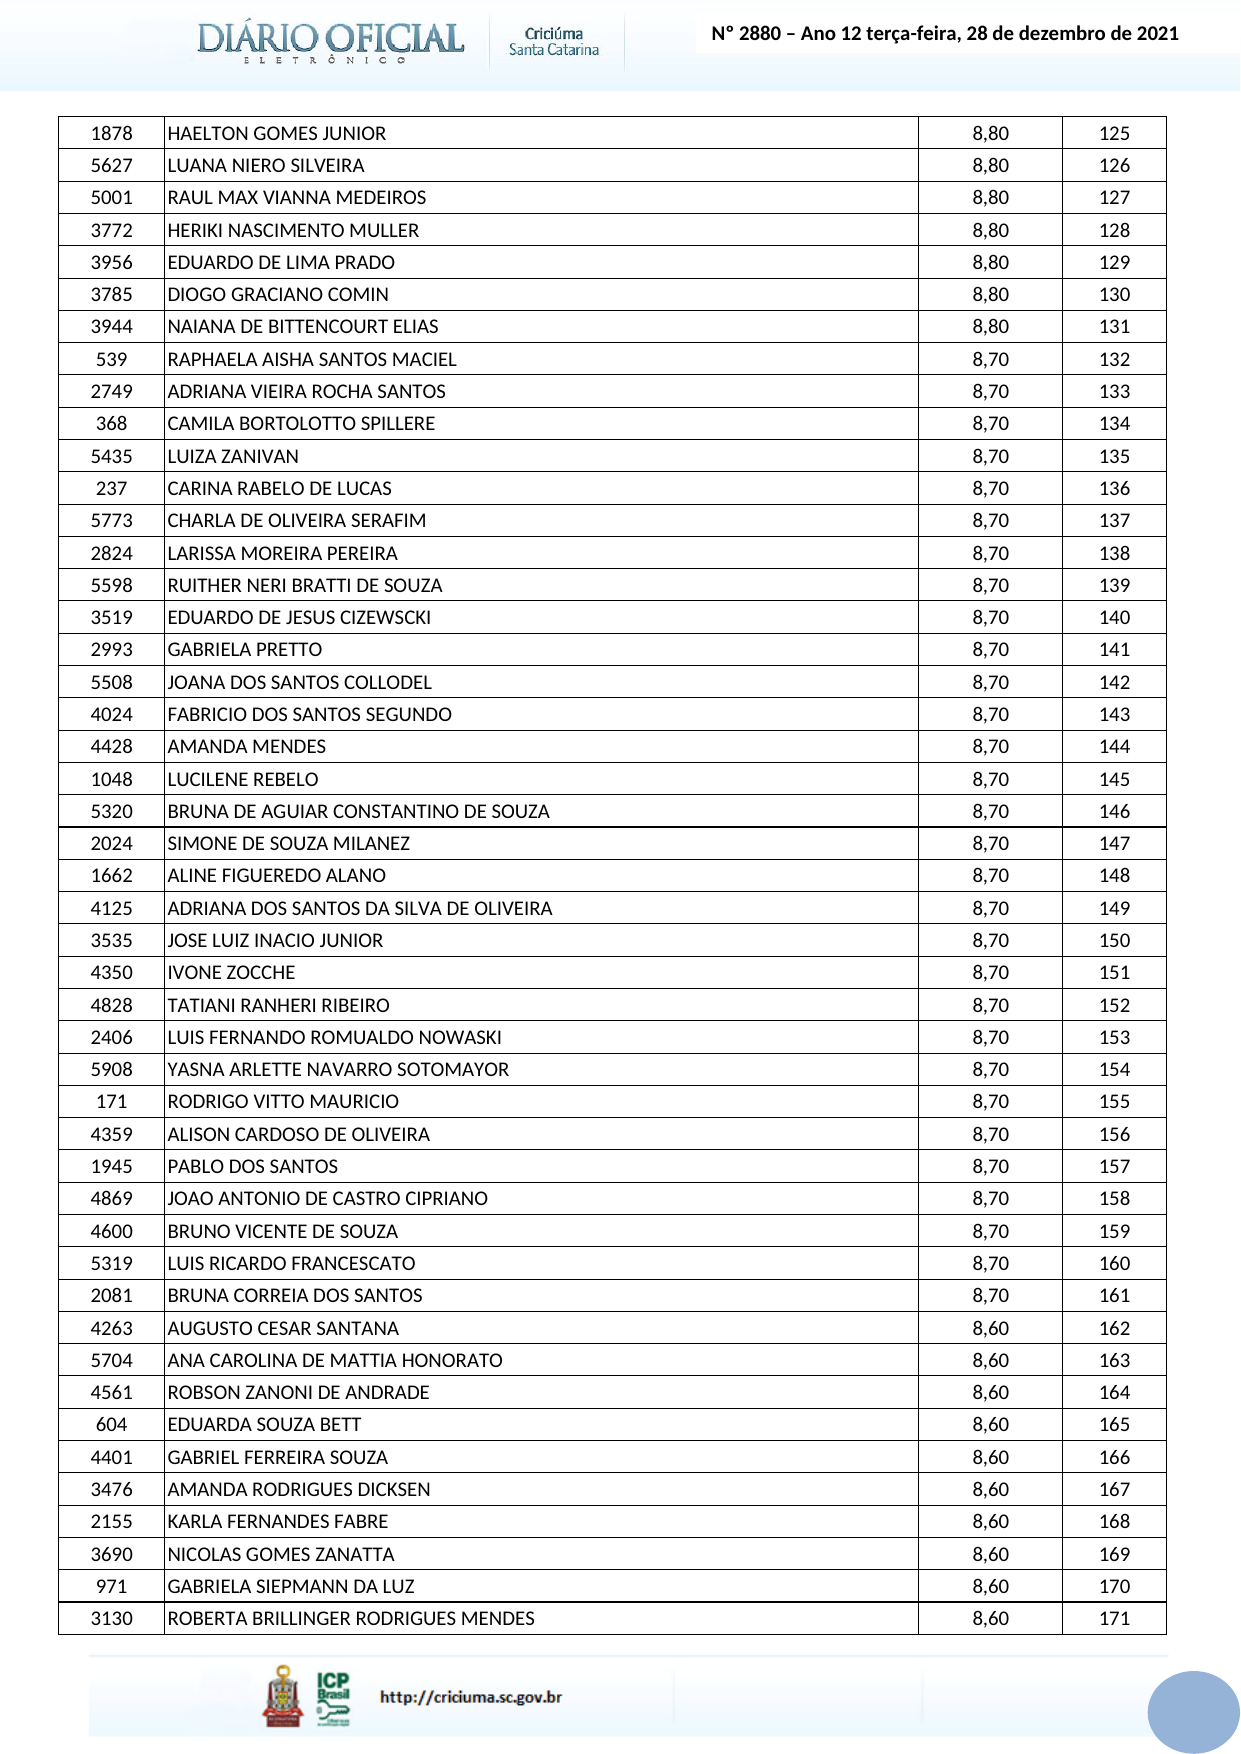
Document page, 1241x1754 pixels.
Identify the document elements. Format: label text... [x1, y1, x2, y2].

table_cell 5598 [59, 569, 164, 600]
table_cell 8,70 [919, 828, 1062, 859]
table_cell ALISON CARDOSO DE OLIVEIRA [165, 1118, 918, 1149]
table_cell 8,70 [919, 1054, 1062, 1085]
table_cell 8,60 [919, 1570, 1062, 1601]
table_cell 8,70 [919, 860, 1062, 891]
table_cell YASNA ARLETTE NAVARRO SOTOMAYOR [165, 1054, 918, 1085]
table_cell 5435 [59, 440, 164, 471]
table_cell 8,70 [919, 472, 1062, 503]
table_cell 8,70 [919, 1086, 1062, 1117]
table_cell 4869 [59, 1183, 164, 1214]
table_cell 135 [1063, 440, 1166, 471]
table_cell RODRIGO VITTO MAURICIO [165, 1086, 918, 1117]
table_cell 2155 [59, 1506, 164, 1537]
table_cell 161 [1063, 1280, 1166, 1311]
table_cell 5319 [59, 1247, 164, 1278]
table_cell 3519 [59, 601, 164, 633]
table_cell LUIZA ZANIVAN [165, 440, 918, 471]
table_cell AMANDA MENDES [165, 731, 918, 762]
table_cell 151 [1063, 957, 1166, 988]
table_cell CAMILA BORTOLOTTO SPILLERE [165, 408, 918, 439]
table_cell GABRIELA SIEPMANN DA LUZ [165, 1570, 918, 1601]
table_cell 8,70 [919, 763, 1062, 794]
table_cell 136 [1063, 472, 1166, 503]
table_cell 137 [1063, 505, 1166, 536]
table_cell DIOGO GRACIANO COMIN [165, 279, 918, 310]
table_cell 147 [1063, 828, 1166, 859]
table_cell ADRIANA DOS SANTOS DA SILVA DE OLIVEIRA [165, 892, 918, 923]
table_cell 140 [1063, 601, 1166, 633]
table_cell 5908 [59, 1054, 164, 1085]
table_cell 130 [1063, 279, 1166, 310]
table_cell 165 [1063, 1409, 1166, 1440]
table_cell 148 [1063, 860, 1166, 891]
table_cell 144 [1063, 731, 1166, 762]
table_cell 4350 [59, 957, 164, 988]
table_cell 8,60 [919, 1344, 1062, 1375]
table_cell 3130 [59, 1603, 164, 1634]
table_cell 8,70 [919, 989, 1062, 1020]
table_cell 152 [1063, 989, 1166, 1020]
table_cell 8,70 [919, 1021, 1062, 1052]
table_cell AUGUSTO CESAR SANTANA [165, 1312, 918, 1343]
table_cell CARINA RABELO DE LUCAS [165, 472, 918, 503]
table_cell 3476 [59, 1473, 164, 1504]
table_cell 8,70 [919, 440, 1062, 471]
table_cell 8,70 [919, 795, 1062, 826]
table_cell 8,80 [919, 214, 1062, 245]
table_cell EDUARDA SOUZA BETT [165, 1409, 918, 1440]
table_cell 168 [1063, 1506, 1166, 1537]
table_cell 8,80 [919, 311, 1062, 342]
table_cell RAPHAELA AISHA SANTOS MACIEL [165, 343, 918, 374]
table_cell LUANA NIERO SILVEIRA [165, 149, 918, 181]
table_cell 139 [1063, 569, 1166, 600]
table_cell 4428 [59, 731, 164, 762]
table_cell 166 [1063, 1441, 1166, 1472]
table_cell RAUL MAX VIANNA MEDEIROS [165, 182, 918, 213]
table_cell 4263 [59, 1312, 164, 1343]
table_cell 4401 [59, 1441, 164, 1472]
table_cell 3944 [59, 311, 164, 342]
table_cell 8,80 [919, 279, 1062, 310]
table_cell 8,70 [919, 601, 1062, 633]
table_cell GABRIEL FERREIRA SOUZA [165, 1441, 918, 1472]
table_cell HERIKI NASCIMENTO MULLER [165, 214, 918, 245]
table_cell BRUNA DE AGUIAR CONSTANTINO DE SOUZA [165, 795, 918, 826]
table_cell 8,70 [919, 1215, 1062, 1246]
table_cell 4828 [59, 989, 164, 1020]
table_cell PABLO DOS SANTOS [165, 1150, 918, 1182]
table_cell 5508 [59, 666, 164, 697]
table_cell 5704 [59, 1344, 164, 1375]
table_cell KARLA FERNANDES FABRE [165, 1506, 918, 1537]
table_cell FABRICIO DOS SANTOS SEGUNDO [165, 698, 918, 729]
table_cell RUITHER NERI BRATTI DE SOUZA [165, 569, 918, 600]
table_cell JOSE LUIZ INACIO JUNIOR [165, 924, 918, 956]
table_cell 126 [1063, 149, 1166, 181]
table_cell 1048 [59, 763, 164, 794]
table_cell 141 [1063, 634, 1166, 665]
table_cell 8,60 [919, 1376, 1062, 1408]
table_cell 5773 [59, 505, 164, 536]
table_cell LUCILENE REBELO [165, 763, 918, 794]
table_cell 138 [1063, 537, 1166, 568]
table_cell 8,70 [919, 634, 1062, 665]
table_cell 170 [1063, 1570, 1166, 1601]
table_cell 160 [1063, 1247, 1166, 1278]
table_cell 3690 [59, 1538, 164, 1569]
table_cell EDUARDO DE JESUS CIZEWSCKI [165, 601, 918, 633]
table_cell 156 [1063, 1118, 1166, 1149]
table_cell 8,60 [919, 1603, 1062, 1634]
table_cell 145 [1063, 763, 1166, 794]
table_cell 8,70 [919, 1280, 1062, 1311]
table_cell 8,70 [919, 698, 1062, 729]
table_cell 8,70 [919, 343, 1062, 374]
table_cell 171 [1063, 1603, 1166, 1634]
table_cell BRUNA CORREIA DOS SANTOS [165, 1280, 918, 1311]
table_cell 4359 [59, 1118, 164, 1149]
table_cell 169 [1063, 1538, 1166, 1569]
table_cell 237 [59, 472, 164, 503]
table_cell 127 [1063, 182, 1166, 213]
table_cell 143 [1063, 698, 1166, 729]
table_cell 539 [59, 343, 164, 374]
table_cell 8,60 [919, 1538, 1062, 1569]
table_cell 5320 [59, 795, 164, 826]
table_cell 162 [1063, 1312, 1166, 1343]
table_cell 149 [1063, 892, 1166, 923]
table_cell JOANA DOS SANTOS COLLODEL [165, 666, 918, 697]
table_cell 5001 [59, 182, 164, 213]
table_cell 153 [1063, 1021, 1166, 1052]
table_cell 131 [1063, 311, 1166, 342]
table_cell 133 [1063, 375, 1166, 407]
table_cell HAELTON GOMES JUNIOR [165, 117, 918, 148]
table_cell 4125 [59, 892, 164, 923]
table_cell 8,60 [919, 1473, 1062, 1504]
table_cell 134 [1063, 408, 1166, 439]
table_cell GABRIELA PRETTO [165, 634, 918, 665]
table_cell ANA CAROLINA DE MATTIA HONORATO [165, 1344, 918, 1375]
table_cell 129 [1063, 246, 1166, 277]
table_cell 4600 [59, 1215, 164, 1246]
table_cell 3535 [59, 924, 164, 956]
table_cell 8,70 [919, 957, 1062, 988]
table_cell AMANDA RODRIGUES DICKSEN [165, 1473, 918, 1504]
table_cell 164 [1063, 1376, 1166, 1408]
table_cell 171 [59, 1086, 164, 1117]
table_cell 125 [1063, 117, 1166, 148]
table_cell SIMONE DE SOUZA MILANEZ [165, 828, 918, 859]
table_cell 8,70 [919, 924, 1062, 956]
table_cell 8,70 [919, 892, 1062, 923]
table_cell 2824 [59, 537, 164, 568]
table_cell 8,80 [919, 149, 1062, 181]
table_cell 142 [1063, 666, 1166, 697]
table_cell 159 [1063, 1215, 1166, 1246]
table_cell ADRIANA VIEIRA ROCHA SANTOS [165, 375, 918, 407]
table_cell 368 [59, 408, 164, 439]
table_cell 1878 [59, 117, 164, 148]
table_cell 158 [1063, 1183, 1166, 1214]
table_cell 8,70 [919, 537, 1062, 568]
table_cell 8,80 [919, 182, 1062, 213]
table_cell LUIS RICARDO FRANCESCATO [165, 1247, 918, 1278]
table_cell EDUARDO DE LIMA PRADO [165, 246, 918, 277]
table_cell 154 [1063, 1054, 1166, 1085]
table_cell ALINE FIGUEREDO ALANO [165, 860, 918, 891]
table_cell 8,60 [919, 1506, 1062, 1537]
table_cell 167 [1063, 1473, 1166, 1504]
table_cell 2993 [59, 634, 164, 665]
table_cell 2749 [59, 375, 164, 407]
table_cell 4024 [59, 698, 164, 729]
table_cell ROBERTA BRILLINGER RODRIGUES MENDES [165, 1603, 918, 1634]
table_cell LARISSA MOREIRA PEREIRA [165, 537, 918, 568]
table_cell JOAO ANTONIO DE CASTRO CIPRIANO [165, 1183, 918, 1214]
table_cell 146 [1063, 795, 1166, 826]
table_cell 604 [59, 1409, 164, 1440]
table_cell 2024 [59, 828, 164, 859]
table_cell 971 [59, 1570, 164, 1601]
table_cell NICOLAS GOMES ZANATTA [165, 1538, 918, 1569]
table_cell 157 [1063, 1150, 1166, 1182]
table_cell TATIANI RANHERI RIBEIRO [165, 989, 918, 1020]
table_cell 8,70 [919, 731, 1062, 762]
table_cell 3785 [59, 279, 164, 310]
table_cell 8,70 [919, 1118, 1062, 1149]
table_cell 150 [1063, 924, 1166, 956]
table_cell 128 [1063, 214, 1166, 245]
table_cell 8,70 [919, 1183, 1062, 1214]
table_cell 2406 [59, 1021, 164, 1052]
table_cell 8,80 [919, 117, 1062, 148]
table_cell 8,60 [919, 1312, 1062, 1343]
table_cell 8,70 [919, 505, 1062, 536]
table_cell 3956 [59, 246, 164, 277]
table_cell CHARLA DE OLIVEIRA SERAFIM [165, 505, 918, 536]
table_cell IVONE ZOCCHE [165, 957, 918, 988]
table_cell 3772 [59, 214, 164, 245]
table_cell 8,70 [919, 1150, 1062, 1182]
table_cell 8,70 [919, 666, 1062, 697]
table_cell 8,70 [919, 408, 1062, 439]
table_cell 8,70 [919, 569, 1062, 600]
table_cell 1945 [59, 1150, 164, 1182]
table_cell BRUNO VICENTE DE SOUZA [165, 1215, 918, 1246]
table_cell 163 [1063, 1344, 1166, 1375]
table_cell 4561 [59, 1376, 164, 1408]
table_cell 132 [1063, 343, 1166, 374]
table_cell 5627 [59, 149, 164, 181]
table_cell ROBSON ZANONI DE ANDRADE [165, 1376, 918, 1408]
table_cell 2081 [59, 1280, 164, 1311]
table_cell 8,80 [919, 246, 1062, 277]
table_cell NAIANA DE BITTENCOURT ELIAS [165, 311, 918, 342]
table_cell 155 [1063, 1086, 1166, 1117]
table_cell 8,60 [919, 1409, 1062, 1440]
table_cell 1662 [59, 860, 164, 891]
table_cell 8,70 [919, 375, 1062, 407]
table_cell 8,70 [919, 1247, 1062, 1278]
table_cell LUIS FERNANDO ROMUALDO NOWASKI [165, 1021, 918, 1052]
table_cell 8,60 [919, 1441, 1062, 1472]
